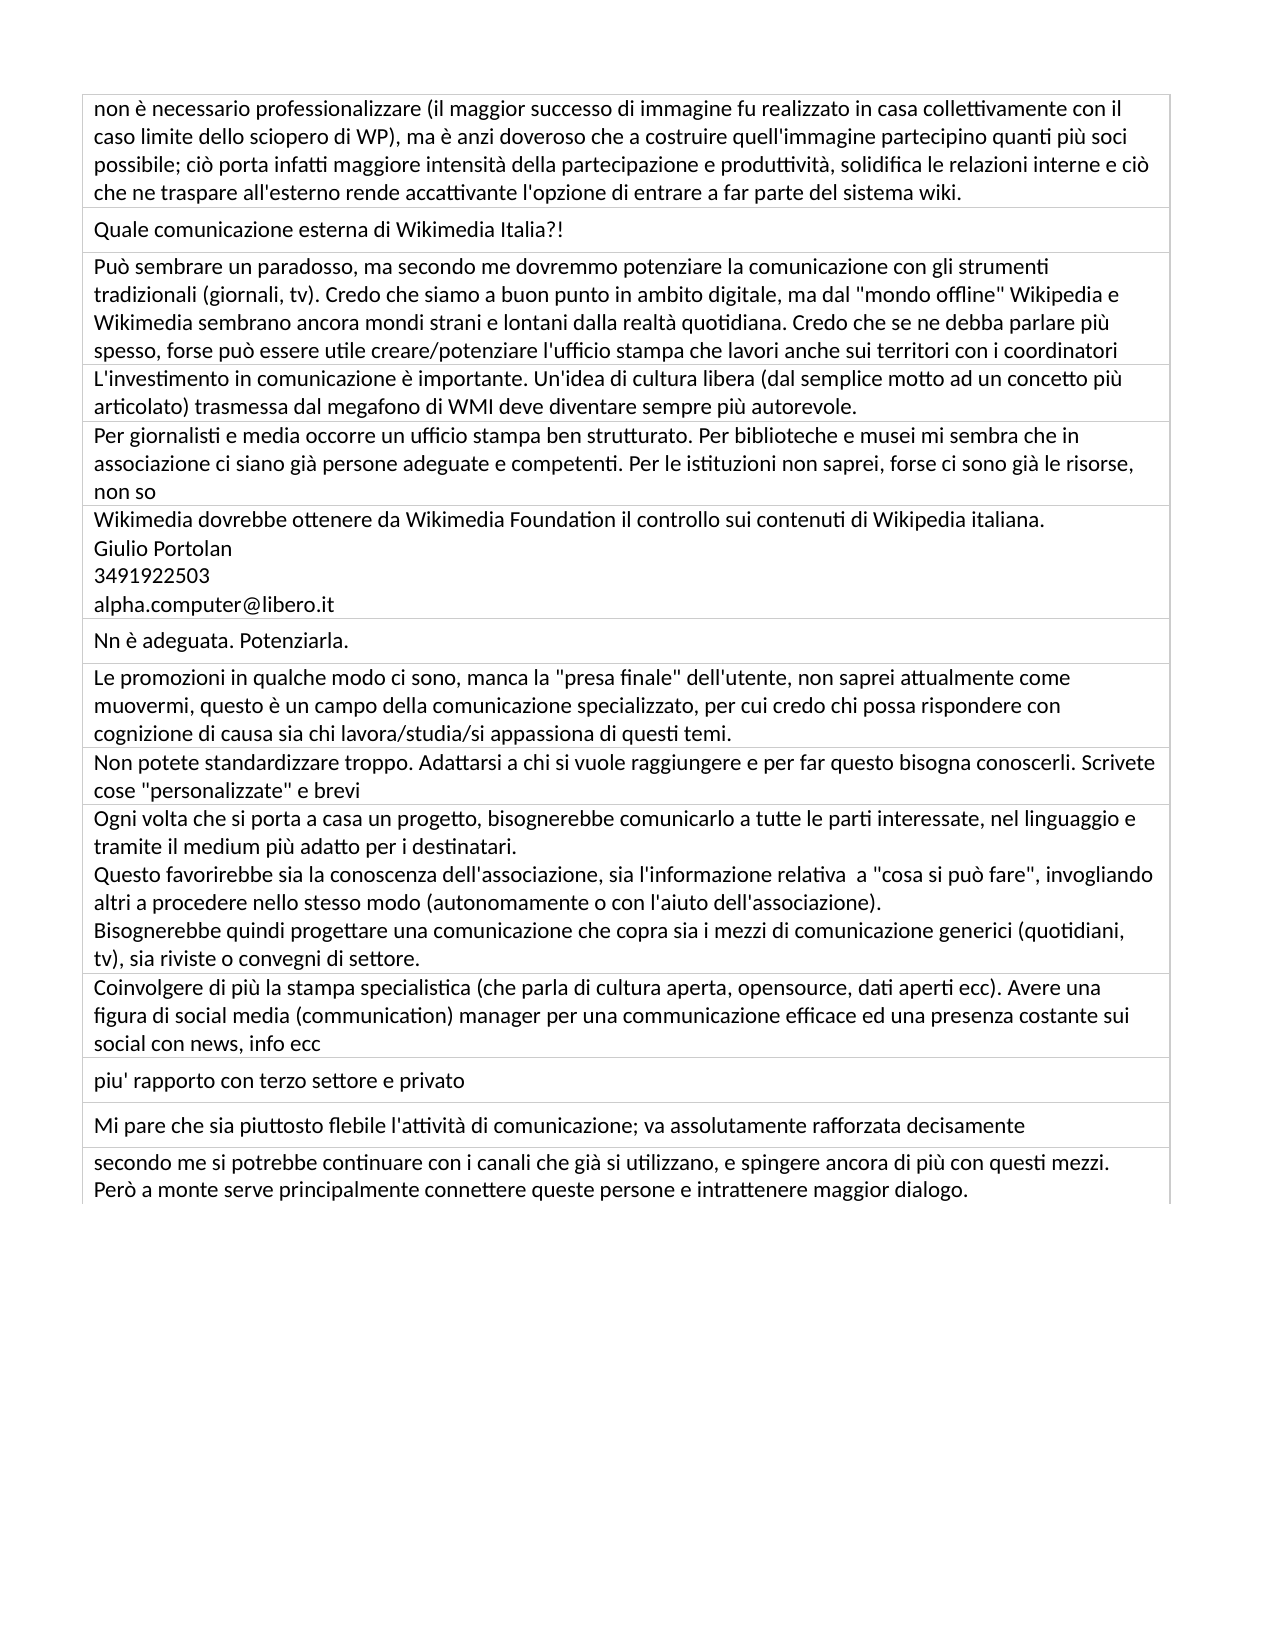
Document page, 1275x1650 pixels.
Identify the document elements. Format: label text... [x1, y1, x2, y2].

table_cell Wikimedia dovrebbe ottenere da Wikimedia Foundation il controllo sui contenuti di Wikipedia italiana. Giulio Portolan 3491922503 alpha.computer@libero.it [83, 506, 1169, 618]
table_cell secondo me si potrebbe continuare con i canali che già si utilizzano, e spingere ancora di più con questi mezzi. Però a monte serve principalmente connettere queste persone e intrattenere maggior dialogo. [83, 1148, 1169, 1204]
table_cell Nn è adeguata. Potenziarla. [83, 619, 1169, 663]
table_cell non è necessario professionalizzare (il maggior successo di immagine fu realizzato in casa collettivamente con il caso limite dello sciopero di WP), ma è anzi doveroso che a costruire quell'immagine partecipino quanti più soci possibile; ciò porta infatti maggiore intensità della partecipazione e produttività, solidifica le relazioni interne e ciò che ne traspare all'esterno rende accattivante l'opzione di entrare a far parte del sistema wiki. [83, 95, 1169, 206]
table_cell Mi pare che sia piuttosto flebile l'attività di comunicazione; va assolutamente rafforzata decisamente [83, 1103, 1169, 1147]
table_cell Non potete standardizzare troppo. Adattarsi a chi si vuole raggiungere e per far questo bisogna conoscerli. Scrivete cose "personalizzate" e brevi [83, 748, 1169, 804]
table_cell Le promozioni in qualche modo ci sono, manca la "presa finale" dell'utente, non saprei attualmente come muovermi, questo è un campo della comunicazione specializzato, per cui credo chi possa rispondere con cognizione di causa sia chi lavora/studia/si appassiona di questi temi. [83, 664, 1169, 747]
table_cell piu' rapporto con terzo settore e privato [83, 1058, 1169, 1102]
table_cell L'investimento in comunicazione è importante. Un'idea di cultura libera (dal semplice motto ad un concetto più articolato) trasmessa dal megafono di WMI deve diventare sempre più autorevole. [83, 365, 1169, 421]
table_cell Per giornalisti e media occorre un ufficio stampa ben strutturato. Per biblioteche e musei mi sembra che in associazione ci siano già persone adeguate e competenti. Per le istituzioni non saprei, forse ci sono già le risorse, non so [83, 422, 1169, 505]
table_cell Ogni volta che si porta a casa un progetto, bisognerebbe comunicarlo a tutte le parti interessate, nel linguaggio e tramite il medium più adatto per i destinatari. Questo favorirebbe sia la conoscenza dell'associazione, sia l'informazione relativa a "cosa si può fare", invogliando altri a procedere nello stesso modo (autonomamente o con l'aiuto dell'associazione). Bisognerebbe quindi progettare una comunicazione che copra sia i mezzi di comunicazione generici (quotidiani, tv), sia riviste o convegni di settore. [83, 805, 1169, 972]
table_cell Quale comunicazione esterna di Wikimedia Italia?! [83, 208, 1169, 251]
table_cell Coinvolgere di più la stampa specialistica (che parla di cultura aperta, opensource, dati aperti ecc). Avere una figura di social media (communication) manager per una communicazione efficace ed una presenza costante sui social con news, info ecc [83, 974, 1169, 1057]
table_cell Può sembrare un paradosso, ma secondo me dovremmo potenziare la comunicazione con gli strumenti tradizionali (giornali, tv). Credo che siamo a buon punto in ambito digitale, ma dal "mondo offline" Wikipedia e Wikimedia sembrano ancora mondi strani e lontani dalla realtà quotidiana. Credo che se ne debba parlare più spesso, forse può essere utile creare/potenziare l'ufficio stampa che lavori anche sui territori con i coordinatori [83, 253, 1169, 364]
